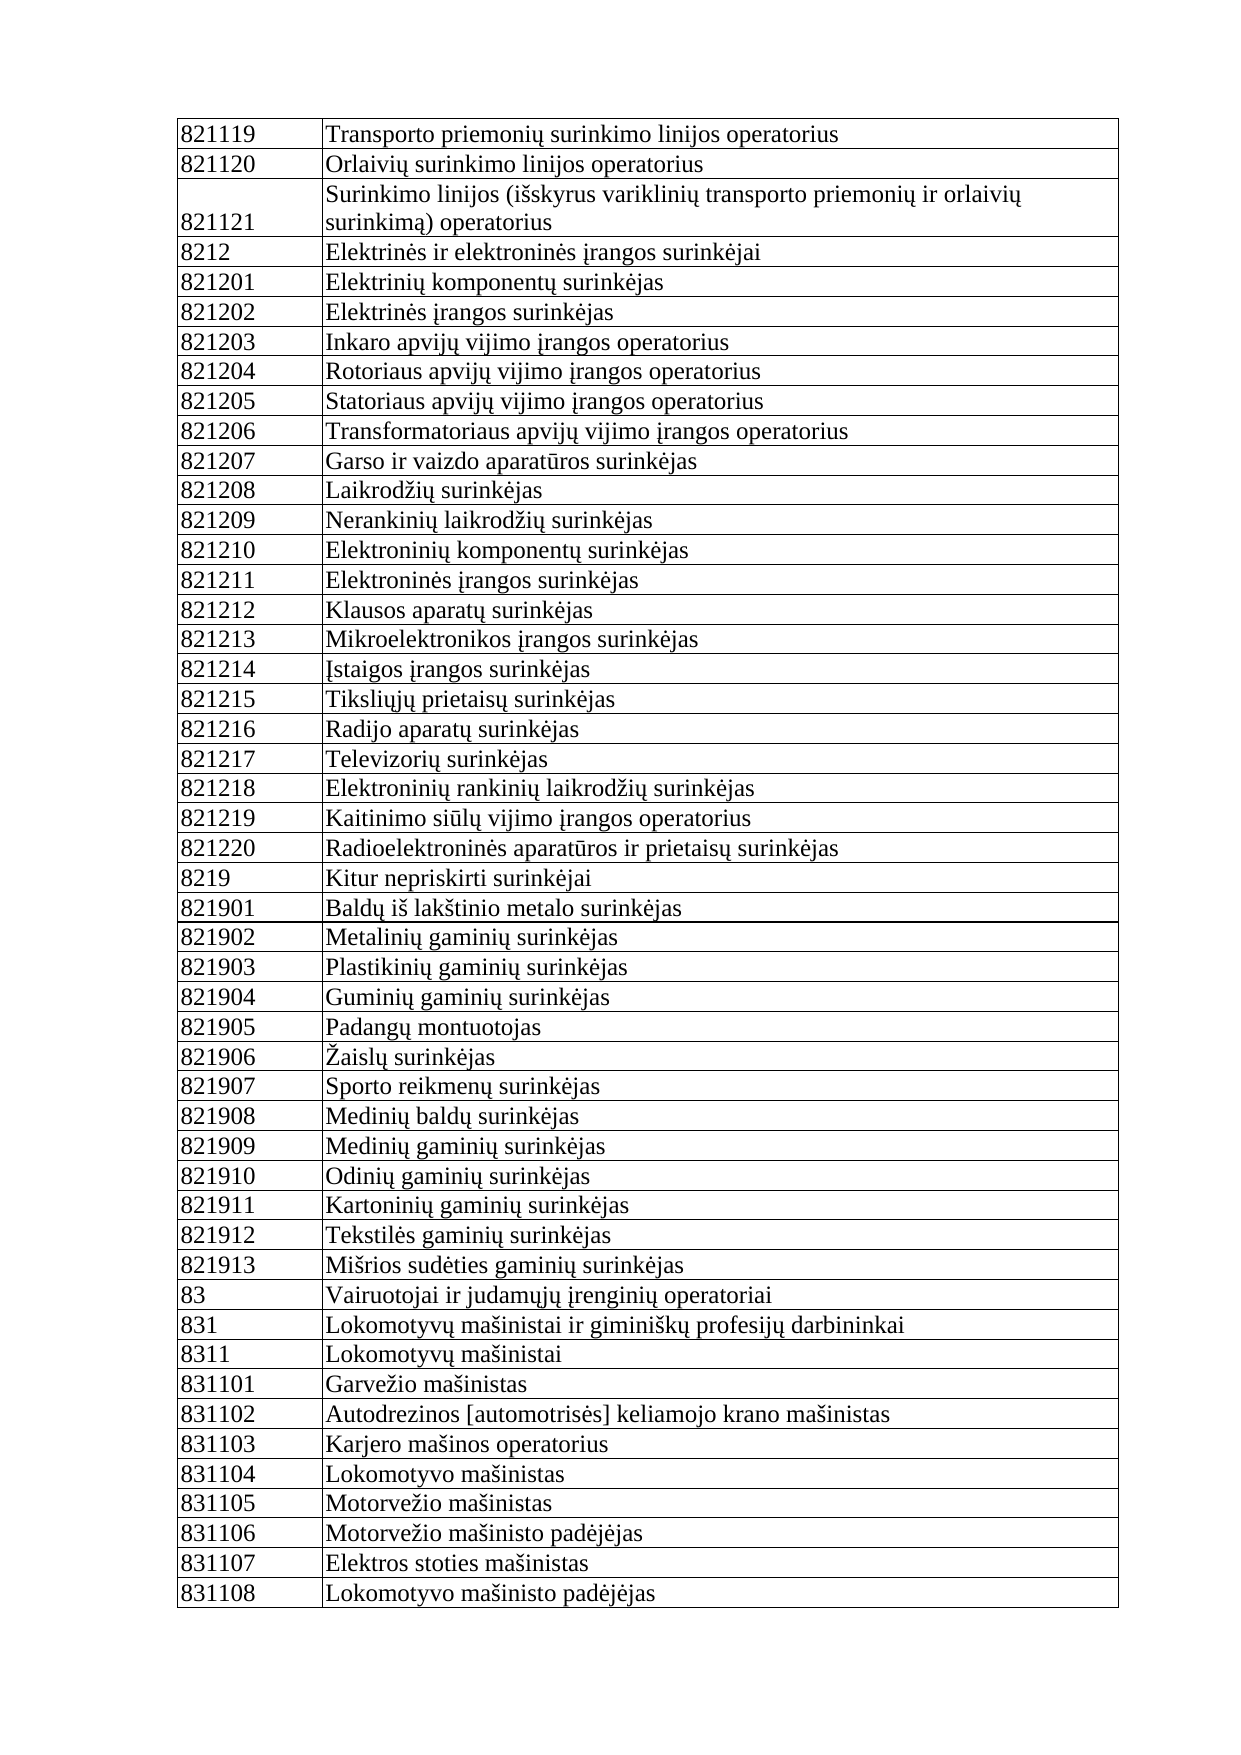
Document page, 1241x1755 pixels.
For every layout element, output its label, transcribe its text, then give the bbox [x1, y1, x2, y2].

table_cell Motorvežio mašinistas [323, 1489, 1118, 1517]
table_cell 821908 [178, 1101, 322, 1130]
table_cell 821211 [178, 565, 322, 594]
table_cell Padangų montuotojas [323, 1012, 1118, 1041]
table_cell Elektroninės įrangos surinkėjas [323, 565, 1118, 594]
table_cell Orlaivių surinkimo linijos operatorius [323, 149, 1118, 178]
table_cell 821201 [178, 267, 322, 296]
table_cell 8212 [178, 237, 322, 266]
table_cell 821207 [178, 446, 322, 474]
table_cell Plastikinių gaminių surinkėjas [323, 952, 1118, 981]
table_cell 821905 [178, 1012, 322, 1041]
table_cell Lokomotyvų mašinistai [323, 1340, 1118, 1368]
table_cell Laikrodžių surinkėjas [323, 476, 1118, 504]
table_cell 821121 [178, 179, 322, 236]
table_cell 821902 [178, 923, 322, 951]
table_cell 8219 [178, 863, 322, 892]
table_cell Metalinių gaminių surinkėjas [323, 923, 1118, 951]
table_cell Radioelektroninės aparatūros ir prietaisų surinkėjas [323, 833, 1118, 862]
table_cell 831105 [178, 1489, 322, 1517]
table_cell Elektroninių rankinių laikrodžių surinkėjas [323, 774, 1118, 802]
table_cell Motorvežio mašinisto padėjėjas [323, 1518, 1118, 1547]
table_cell Kartoninių gaminių surinkėjas [323, 1191, 1118, 1219]
table_cell Televizorių surinkėjas [323, 744, 1118, 772]
table_cell 831107 [178, 1548, 322, 1577]
table_cell 821906 [178, 1042, 322, 1070]
table_cell Baldų iš lakštinio metalo surinkėjas [323, 893, 1118, 921]
table_cell 831102 [178, 1399, 322, 1428]
table_cell Lokomotyvo mašinistas [323, 1459, 1118, 1487]
table_cell Medinių gaminių surinkėjas [323, 1131, 1118, 1160]
table_cell 821120 [178, 149, 322, 178]
table_cell Transformatoriaus apvijų vijimo įrangos operatorius [323, 416, 1118, 445]
table_cell 821216 [178, 714, 322, 743]
table_cell Odinių gaminių surinkėjas [323, 1161, 1118, 1189]
table_cell Elektrinių komponentų surinkėjas [323, 267, 1118, 296]
table_cell 821204 [178, 356, 322, 385]
table_cell 831106 [178, 1518, 322, 1547]
table_cell 821912 [178, 1220, 322, 1249]
table_cell 821220 [178, 833, 322, 862]
table_cell Lokomotyvo mašinisto padėjėjas [323, 1578, 1118, 1607]
table_cell Elektroninių komponentų surinkėjas [323, 535, 1118, 564]
table_cell Mišrios sudėties gaminių surinkėjas [323, 1250, 1118, 1279]
table_cell Rotoriaus apvijų vijimo įrangos operatorius [323, 356, 1118, 385]
table_cell 821213 [178, 625, 322, 653]
table_cell 821219 [178, 803, 322, 832]
table_cell Kitur nepriskirti surinkėjai [323, 863, 1118, 892]
table_cell 821215 [178, 684, 322, 713]
table_cell Tekstilės gaminių surinkėjas [323, 1220, 1118, 1249]
table_cell Elektrinės įrangos surinkėjas [323, 297, 1118, 326]
table_cell 821214 [178, 654, 322, 683]
table_cell Sporto reikmenų surinkėjas [323, 1071, 1118, 1100]
table_cell Autodrezinos [automotrisės] keliamojo krano mašinistas [323, 1399, 1118, 1428]
table_cell Garvežio mašinistas [323, 1369, 1118, 1398]
table_cell 821205 [178, 386, 322, 415]
table_cell 831 [178, 1310, 322, 1338]
table_cell 821218 [178, 774, 322, 802]
table_cell Transporto priemonių surinkimo linijos operatorius [323, 119, 1118, 148]
table_cell Mikroelektronikos įrangos surinkėjas [323, 625, 1118, 653]
table_cell Radijo aparatų surinkėjas [323, 714, 1118, 743]
table_cell Lokomotyvų mašinistai ir giminiškų profesijų darbininkai [323, 1310, 1118, 1338]
table_cell 831104 [178, 1459, 322, 1487]
table_cell 821913 [178, 1250, 322, 1279]
table_cell Vairuotojai ir judamųjų įrenginių operatoriai [323, 1280, 1118, 1309]
table_cell Inkaro apvijų vijimo įrangos operatorius [323, 327, 1118, 355]
table_cell 821206 [178, 416, 322, 445]
table_cell 83 [178, 1280, 322, 1309]
table_cell 821202 [178, 297, 322, 326]
table_cell Tiksliųjų prietaisų surinkėjas [323, 684, 1118, 713]
table_cell 831103 [178, 1429, 322, 1458]
table_cell 8311 [178, 1340, 322, 1368]
table_cell 821904 [178, 982, 322, 1011]
table_cell Kaitinimo siūlų vijimo įrangos operatorius [323, 803, 1118, 832]
table_cell 821909 [178, 1131, 322, 1160]
table_cell 821901 [178, 893, 322, 921]
table_cell 821911 [178, 1191, 322, 1219]
table_cell Įstaigos įrangos surinkėjas [323, 654, 1118, 683]
table_cell 821903 [178, 952, 322, 981]
table_cell 821203 [178, 327, 322, 355]
table_cell 831101 [178, 1369, 322, 1398]
table_cell 821217 [178, 744, 322, 772]
table_cell 821910 [178, 1161, 322, 1189]
table_cell Garso ir vaizdo aparatūros surinkėjas [323, 446, 1118, 474]
table_cell Surinkimo linijos (išskyrus variklinių transporto priemonių ir orlaivių surinkimą) operatorius [323, 179, 1118, 236]
table_cell 821209 [178, 505, 322, 534]
table_cell Elektros stoties mašinistas [323, 1548, 1118, 1577]
table_cell 821119 [178, 119, 322, 148]
table_cell Karjero mašinos operatorius [323, 1429, 1118, 1458]
table_cell 821208 [178, 476, 322, 504]
table_cell Nerankinių laikrodžių surinkėjas [323, 505, 1118, 534]
table_cell 821212 [178, 595, 322, 623]
table_cell Žaislų surinkėjas [323, 1042, 1118, 1070]
table_cell Statoriaus apvijų vijimo įrangos operatorius [323, 386, 1118, 415]
table_cell Medinių baldų surinkėjas [323, 1101, 1118, 1130]
table_cell 831108 [178, 1578, 322, 1607]
table_cell Klausos aparatų surinkėjas [323, 595, 1118, 623]
table_cell Elektrinės ir elektroninės įrangos surinkėjai [323, 237, 1118, 266]
table_cell 821210 [178, 535, 322, 564]
table_cell Guminių gaminių surinkėjas [323, 982, 1118, 1011]
table_cell 821907 [178, 1071, 322, 1100]
